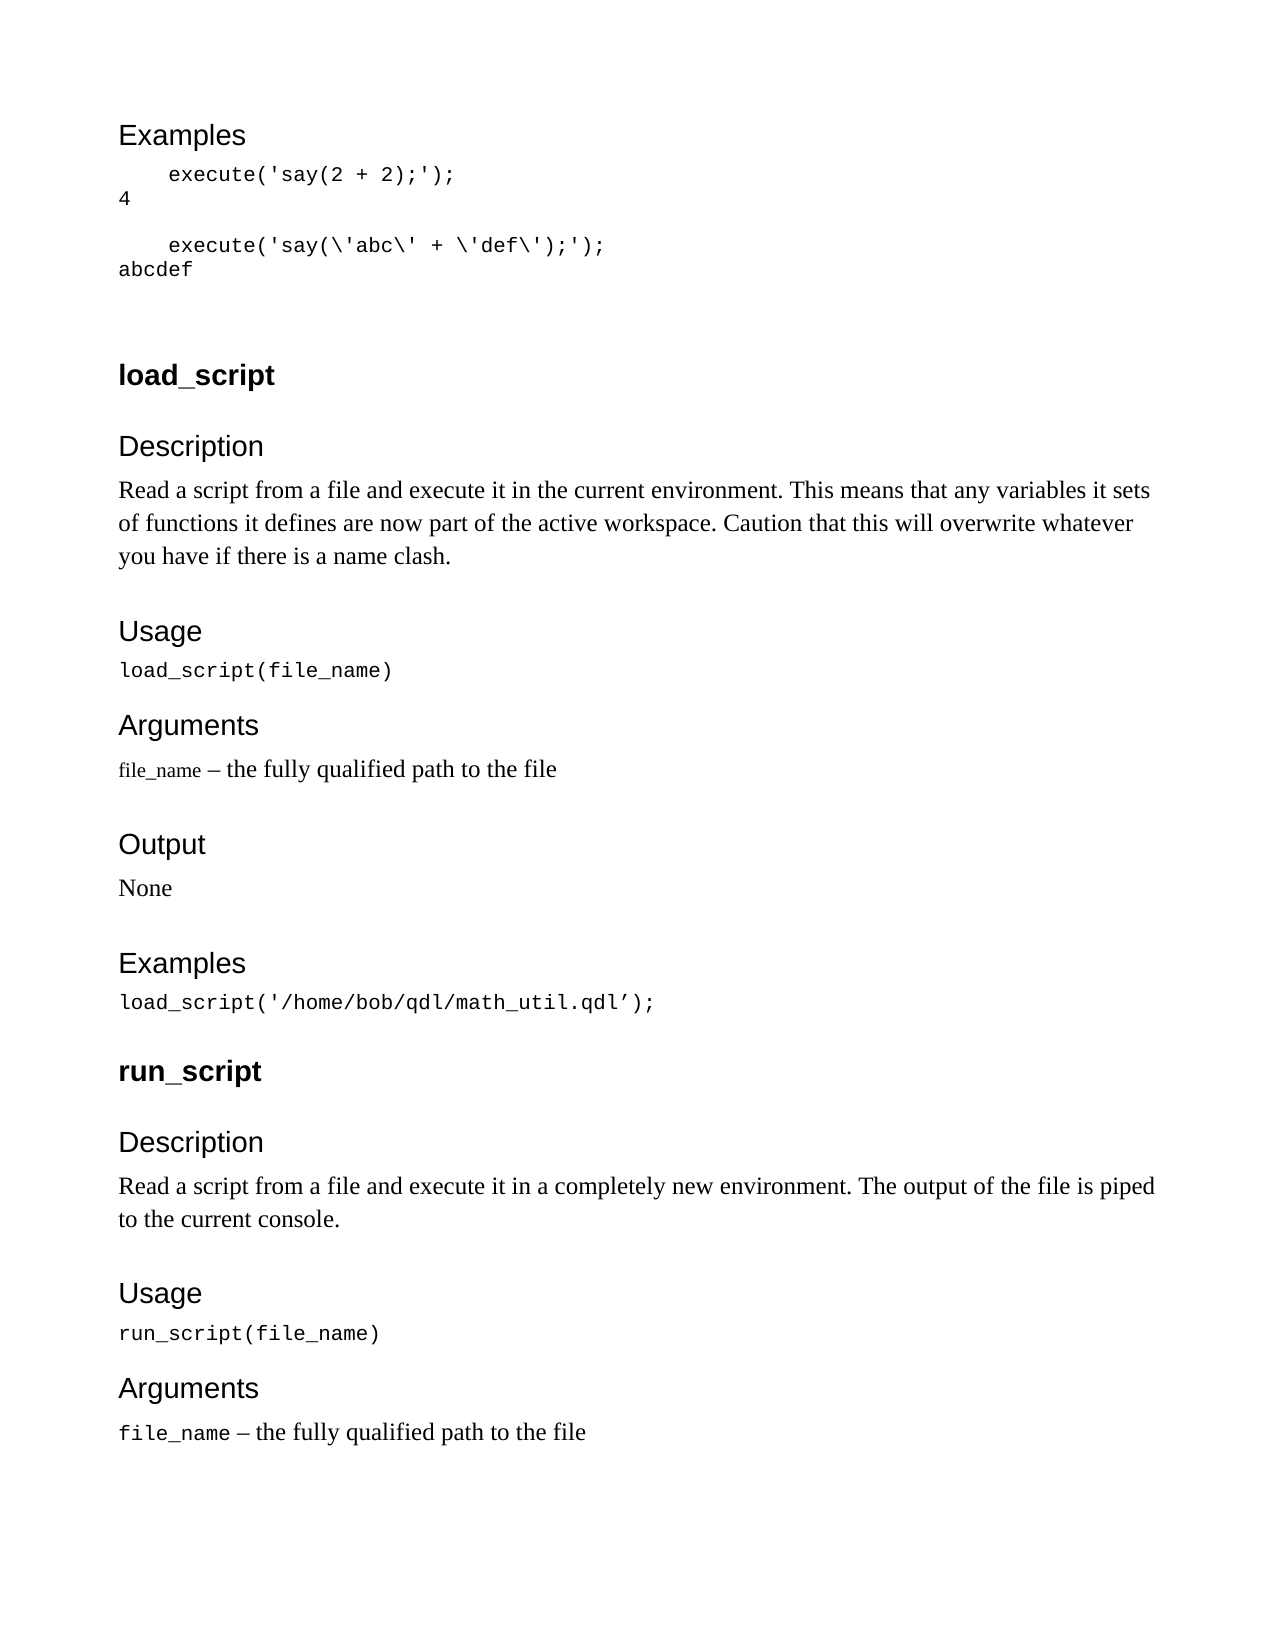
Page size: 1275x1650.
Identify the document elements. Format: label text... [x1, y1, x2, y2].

subtitle Description [118, 1125, 1157, 1158]
text run_script(file_name) [118, 1323, 1157, 1346]
text None [118, 873, 1157, 902]
text load_script('/home/bob/qdl/math_util.qdl’); [118, 992, 1157, 1015]
subtitle Arguments [118, 708, 1157, 742]
subtitle Description [118, 429, 1157, 463]
text file_name – the fully qualified path to the file [118, 754, 1157, 783]
text 4 [118, 188, 1157, 211]
subtitle Examples [118, 946, 1157, 979]
text file_name – the fully qualified path to the file [118, 1417, 1157, 1447]
subtitle Usage [118, 614, 1157, 647]
text execute('say(\'abc\' + \'def\');'); [118, 235, 1157, 259]
subtitle Usage [118, 1277, 1157, 1310]
subtitle Arguments [118, 1371, 1157, 1405]
subtitle run_script [118, 1054, 1157, 1087]
subtitle Output [118, 827, 1157, 861]
text abcdef [118, 259, 1157, 282]
subtitle load_script [118, 358, 1157, 392]
text Read a script from a file and execute it in a completely new environment. The output of the file is piped to the current console. [118, 1171, 1157, 1233]
subtitle Examples [118, 118, 1157, 152]
text execute('say(2 + 2);'); [118, 164, 1157, 188]
text load_script(file_name) [118, 660, 1157, 683]
text Read a script from a file and execute it in the current environment. This means that any variables it sets of functions it defines are now part of the active workspace. Caution that this will overwrite whatever you have if there is a name clash. [118, 475, 1157, 570]
